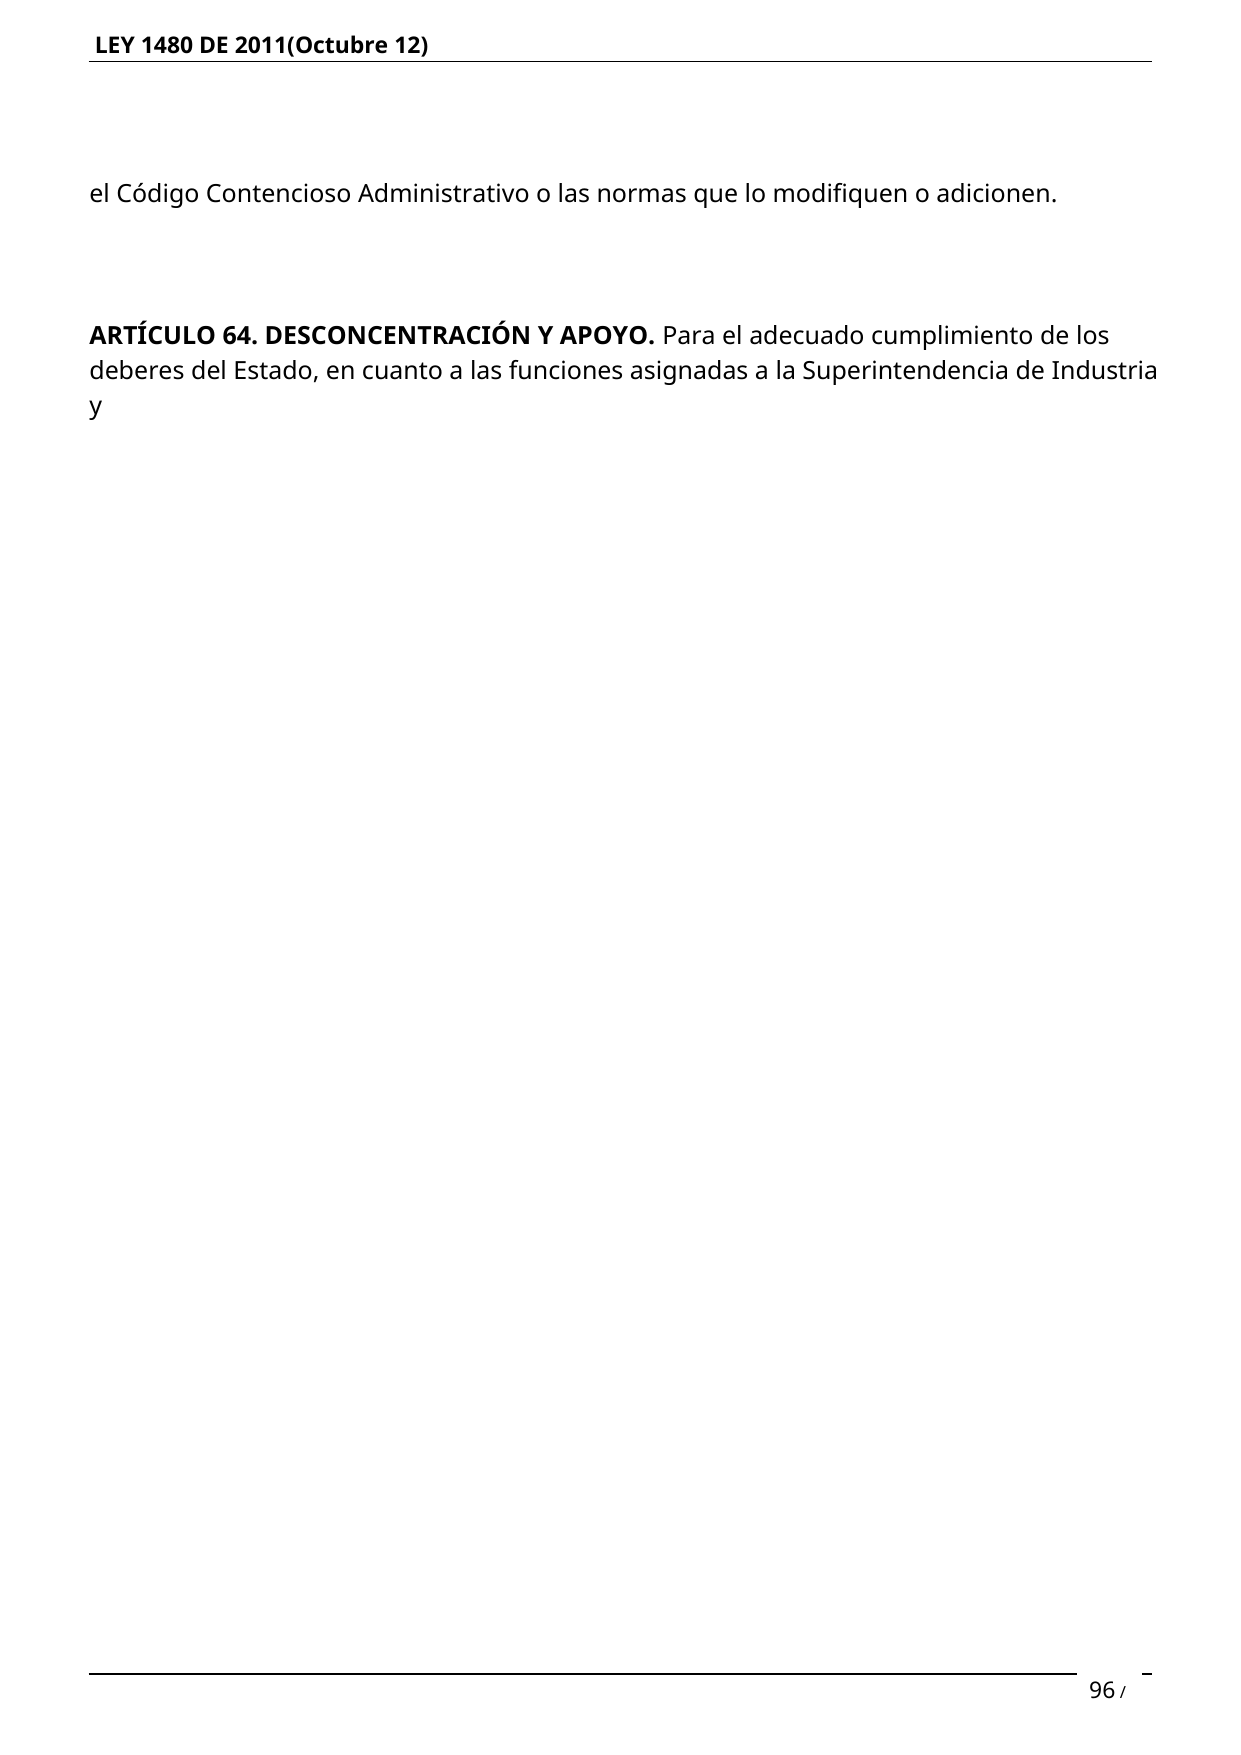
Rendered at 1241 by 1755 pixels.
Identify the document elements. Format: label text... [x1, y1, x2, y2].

text el Código Contencioso Administrativo o las normas que lo modifiquen o adicionen. [89, 176, 1140, 210]
text ARTÍCULO 64. DESCONCENTRACIÓN Y APOYO. Para el adecuado cumplimiento de los deberes del Estado, en cuanto a las funciones asignadas a la Superintendencia de Industria y [89, 317, 1163, 421]
